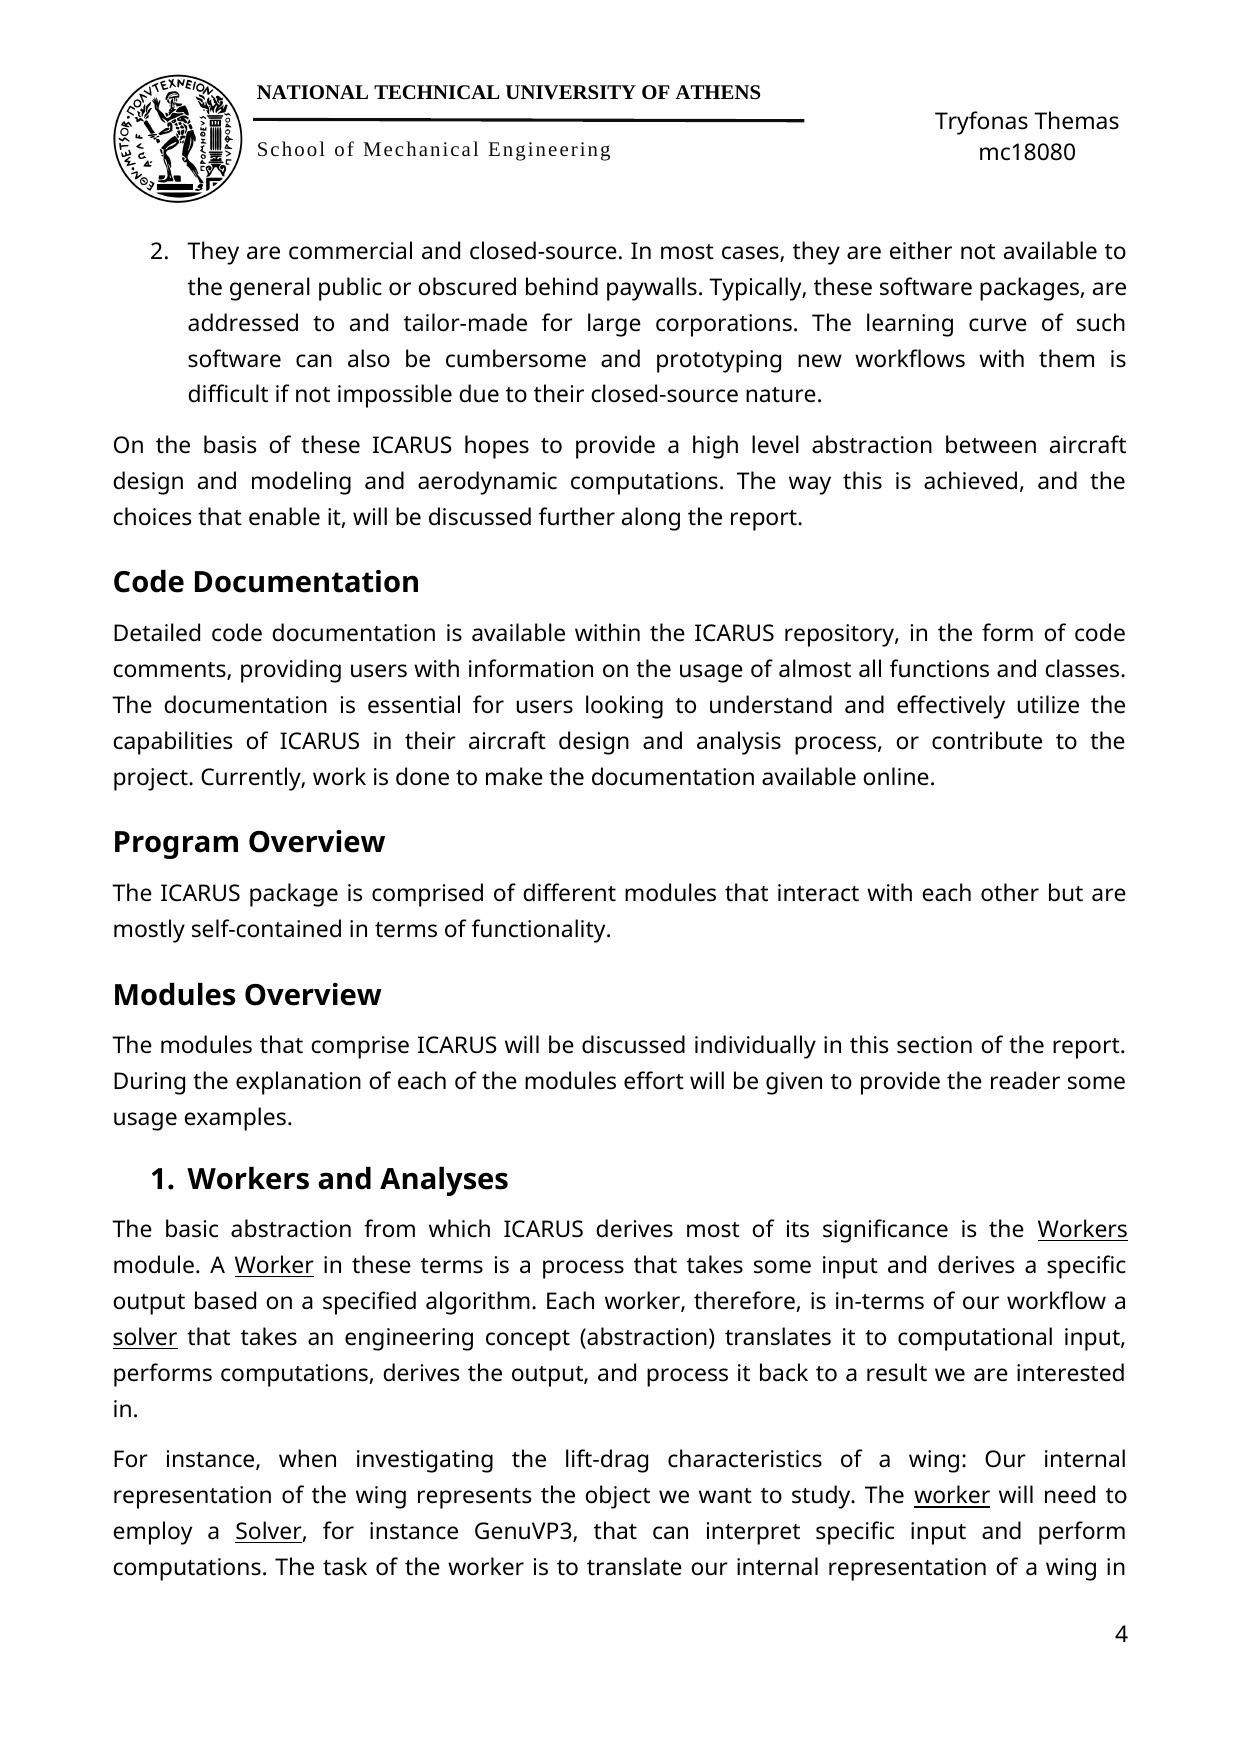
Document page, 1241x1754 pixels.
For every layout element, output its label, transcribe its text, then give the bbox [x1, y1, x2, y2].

subtitle Code Documentation [112, 562, 1128, 601]
text Detailed code documentation is available within the ICARUS repository, in the form of code comments, providing users with information on the usage of almost all functions and classes. The documentation is essential for users looking to understand and effectively utilize the capabilities of ICARUS in their aircraft design and analysis process, or contribute to the project. Currently, work is done to make the documentation available online. [112, 617, 1128, 792]
subtitle Workers and Analyses [150, 1158, 1128, 1198]
text For instance, when investigating the lift-drag characteristics of a wing: Our internal representation of the wing represents the object we want to study. The worker will need to employ a Solver, for instance GenuVP3, that can interpret specific input and perform computations. The task of the worker is to translate our internal representation of a wing in [112, 1443, 1128, 1582]
text The ICARUS package is comprised of different modules that interact with each other but are mostly self-contained in terms of functionality. [112, 877, 1128, 944]
subtitle Modules Overview [112, 974, 1128, 1014]
subtitle Program Overview [112, 822, 1128, 861]
text On the basis of these ICARUS hopes to provide a high level abstraction between aircraft design and modeling and aerodynamic computations. The way this is achieved, and the choices that enable it, will be discussed further along the report. [112, 429, 1128, 532]
list They are commercial and closed-source. In most cases, they are either not available to the general public or obscured behind paywalls. Typically, these software packages, are addressed to and tailor-made for large corporations. The learning curve of such software can also be cumbersome and prototyping new workflows with them is difficult if not impossible due to their closed-source nature. [150, 235, 1128, 410]
text The modules that comprise ICARUS will be discussed individually in this section of the report. During the explanation of each of the modules effort will be given to provide the reader some usage examples. [112, 1029, 1128, 1132]
text The basic abstraction from which ICARUS derives most of its significance is the Workers module. A Worker in these terms is a process that takes some input and derives a specific output based on a specified algorithm. Each worker, therefore, is in-terms of our workflow a solver that takes an engineering concept (abstraction) translates it to computational input, performs computations, derives the output, and process it back to a result we are interested in. [112, 1213, 1128, 1424]
picture [112, 73, 244, 204]
